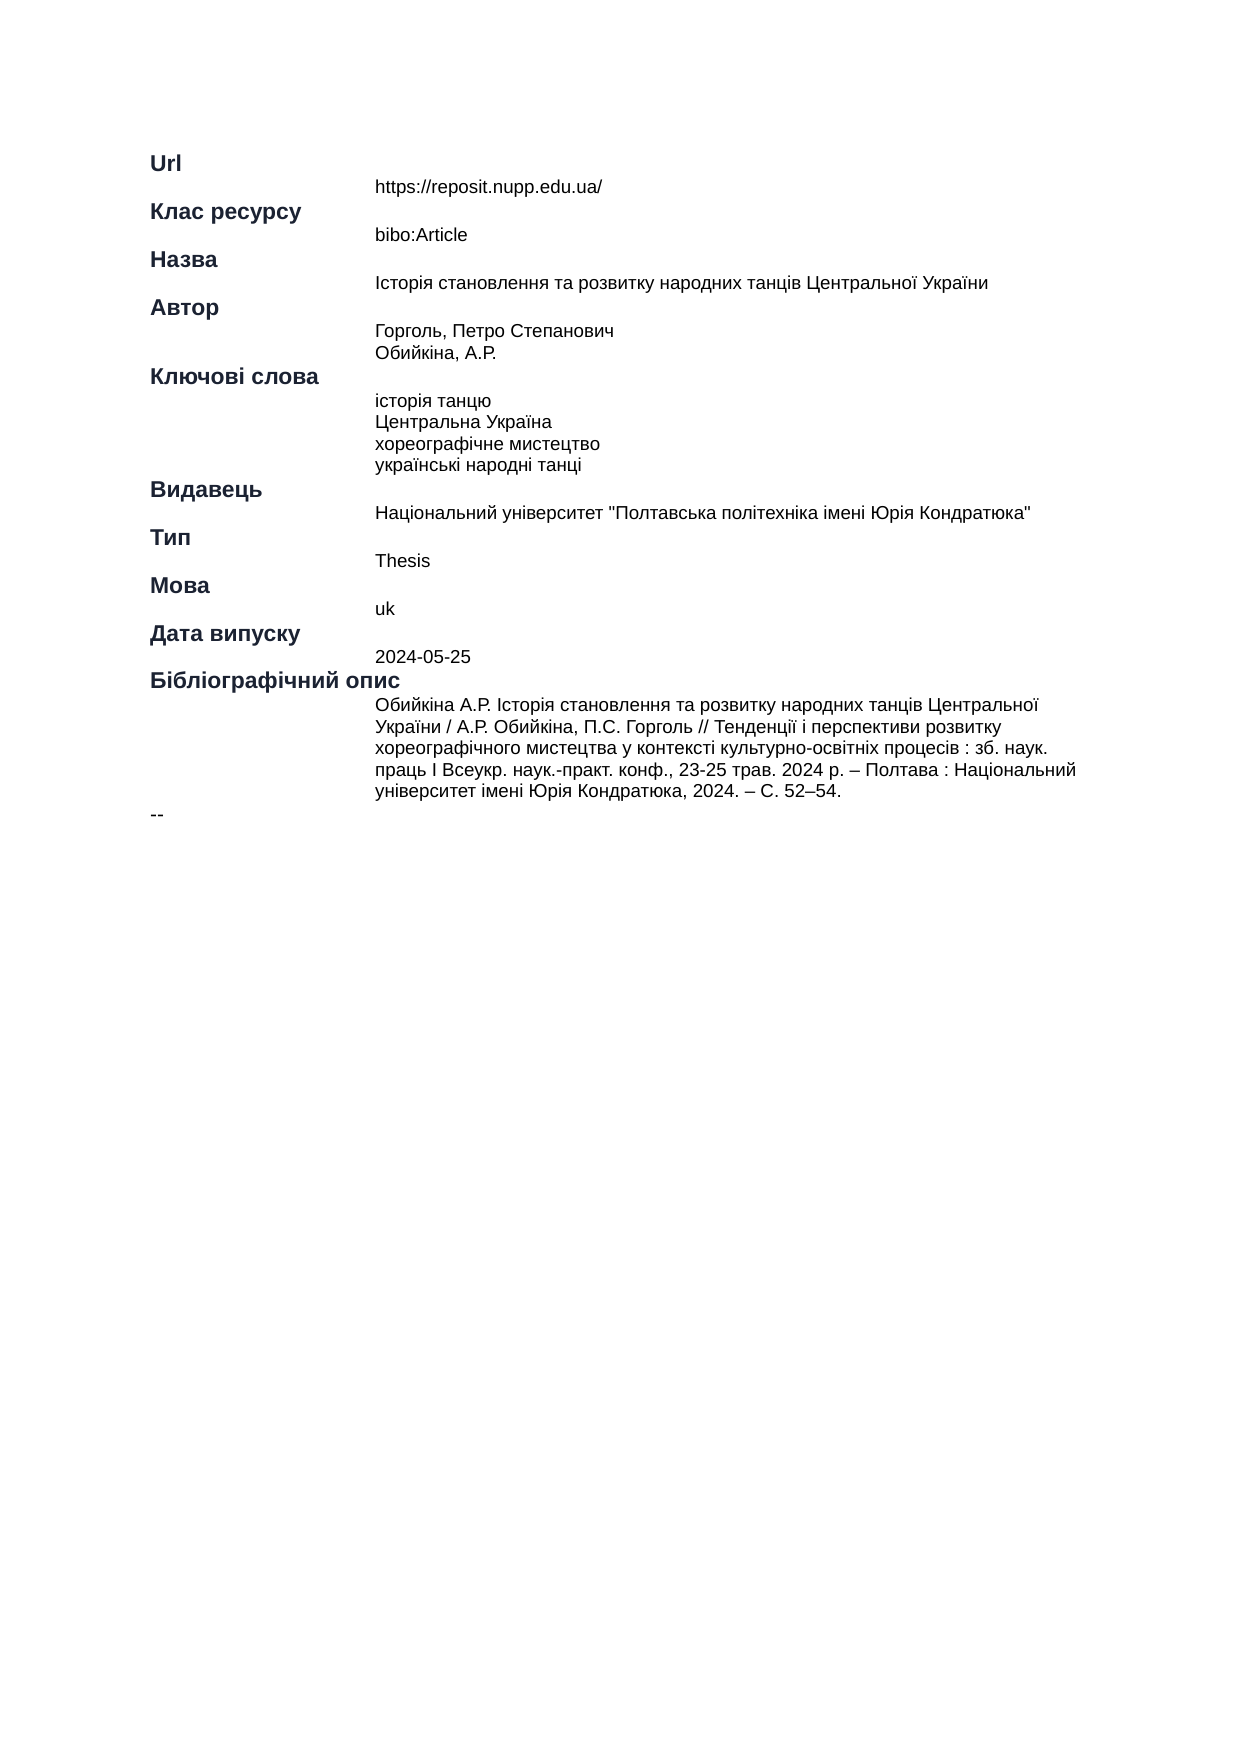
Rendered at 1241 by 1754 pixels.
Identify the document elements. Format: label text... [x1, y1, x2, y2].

text Тип [150, 524, 1090, 550]
text bibo:Article [375, 224, 1090, 246]
text Назва [150, 246, 1090, 272]
text 2024-05-25 [375, 646, 1090, 667]
text Ключові слова [150, 363, 1090, 389]
text Обийкіна А.Р. Історія становлення та розвитку народних танців Центральної України / А.Р. Обийкіна, П.С. Горголь // Тенденції і перспективи розвитку хореографічного мистецтва у контексті культурно-освітніх процесів : зб. наук. праць I Всеукр. наук.-практ. конф., 23-25 трав. 2024 р. – Полтава : Національний університет імені Юрія Кондратюка, 2024. – С. 52–54. [375, 694, 1090, 802]
text Історія становлення та розвитку народних танців Центральної України [375, 272, 1090, 294]
text Видавець [150, 476, 1090, 502]
text Бібліографічний опис [150, 667, 1090, 694]
text Url [150, 150, 1090, 176]
text uk [375, 598, 1090, 619]
text Обийкіна, А.Р. [375, 342, 1090, 363]
text https://reposit.nupp.edu.ua/ [375, 176, 1090, 198]
text Клас ресурсу [150, 198, 1090, 224]
text Центральна Україна [375, 411, 1090, 433]
text історія танцю [375, 389, 1090, 411]
text Горголь, Петро Степанович [375, 320, 1090, 342]
text Дата випуску [150, 619, 1090, 646]
text Мова [150, 572, 1090, 598]
text Національний університет "Полтавська політехніка імені Юрія Кондратюка" [375, 502, 1090, 524]
text українські народні танці [375, 454, 1090, 476]
text Thesis [375, 550, 1090, 572]
text Автор [150, 294, 1090, 320]
text -- [150, 802, 1090, 826]
text хореографічне мистецтво [375, 433, 1090, 454]
